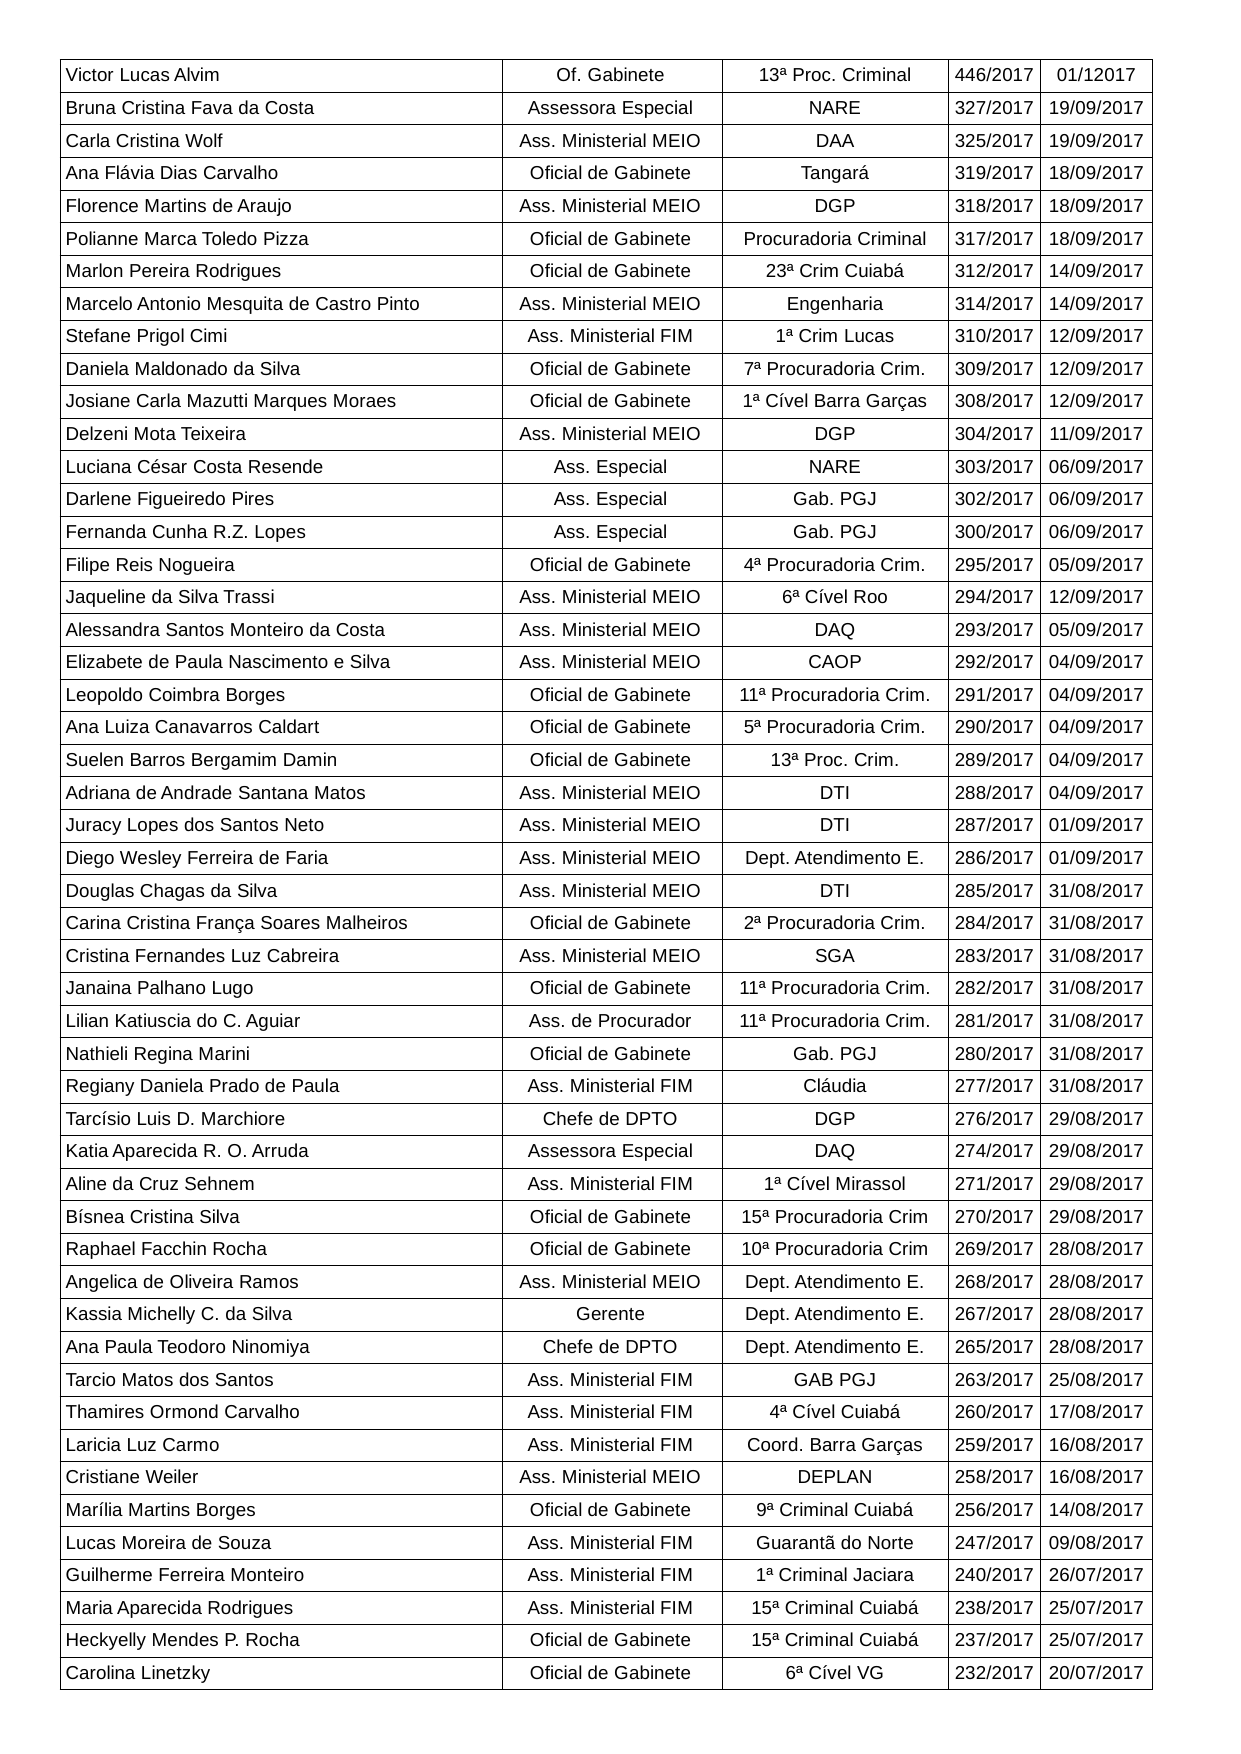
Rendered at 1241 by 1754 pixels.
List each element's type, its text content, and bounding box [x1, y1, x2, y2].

table_cell 295/2017 [949, 549, 1040, 581]
table_cell 282/2017 [949, 973, 1040, 1004]
table_header Of. Gabinete [503, 60, 722, 92]
table_cell Aline da Cruz Sehnem [61, 1169, 502, 1200]
table_cell 31/08/2017 [1041, 1038, 1152, 1070]
table_cell 302/2017 [949, 484, 1040, 516]
table_cell 01/09/2017 [1041, 843, 1152, 874]
table_cell 240/2017 [949, 1560, 1040, 1591]
table_cell Ass. Ministerial FIM [503, 1169, 722, 1200]
table_cell 01/09/2017 [1041, 810, 1152, 842]
table_cell Filipe Reis Nogueira [61, 549, 502, 581]
table_cell Oficial de Gabinete [503, 680, 722, 711]
table_cell 260/2017 [949, 1397, 1040, 1428]
table_cell Lucas Moreira de Souza [61, 1527, 502, 1559]
table_cell Coord. Barra Garças [723, 1430, 948, 1461]
table_cell 29/08/2017 [1041, 1104, 1152, 1135]
table_cell 28/08/2017 [1041, 1234, 1152, 1265]
table_cell 31/08/2017 [1041, 973, 1152, 1004]
table_cell DGP [723, 1104, 948, 1135]
table_cell 04/09/2017 [1041, 712, 1152, 744]
table_cell Ass. Ministerial FIM [503, 1527, 722, 1559]
table_cell 06/09/2017 [1041, 451, 1152, 483]
table_cell Carina Cristina França Soares Malheiros [61, 908, 502, 939]
table_cell Ass. Especial [503, 451, 722, 483]
table_cell Ana Luiza Canavarros Caldart [61, 712, 502, 744]
table_cell Oficial de Gabinete [503, 1625, 722, 1657]
table_cell 16/08/2017 [1041, 1462, 1152, 1494]
table_cell GAB PGJ [723, 1364, 948, 1396]
table_cell Oficial de Gabinete [503, 1038, 722, 1070]
table_cell SGA [723, 940, 948, 972]
table_cell 12/09/2017 [1041, 321, 1152, 352]
table_cell 15ª Procuradoria Crim [723, 1201, 948, 1233]
table_cell Maria Aparecida Rodrigues [61, 1592, 502, 1624]
table_cell 259/2017 [949, 1430, 1040, 1461]
table_cell Oficial de Gabinete [503, 1201, 722, 1233]
table_cell 28/08/2017 [1041, 1299, 1152, 1331]
table_cell 5ª Procuradoria Crim. [723, 712, 948, 744]
table_cell 9ª Criminal Cuiabá [723, 1495, 948, 1526]
table_cell Polianne Marca Toledo Pizza [61, 223, 502, 255]
table_cell Douglas Chagas da Silva [61, 875, 502, 907]
table_cell 05/09/2017 [1041, 614, 1152, 646]
table_cell Dept. Atendimento E. [723, 1332, 948, 1363]
table_cell Tangará [723, 158, 948, 189]
table_cell Diego Wesley Ferreira de Faria [61, 843, 502, 874]
table_cell Ass. Especial [503, 517, 722, 548]
table_cell 14/09/2017 [1041, 256, 1152, 287]
table_cell 281/2017 [949, 1006, 1040, 1037]
table_cell 318/2017 [949, 191, 1040, 222]
table_cell 284/2017 [949, 908, 1040, 939]
table_cell Raphael Facchin Rocha [61, 1234, 502, 1265]
table_cell DAQ [723, 614, 948, 646]
table_cell 13ª Proc. Crim. [723, 745, 948, 776]
table_cell 20/07/2017 [1041, 1658, 1152, 1689]
table_cell 319/2017 [949, 158, 1040, 189]
table_cell Oficial de Gabinete [503, 712, 722, 744]
table_cell 06/09/2017 [1041, 517, 1152, 548]
table_cell 1ª Cível Mirassol [723, 1169, 948, 1200]
table_cell 312/2017 [949, 256, 1040, 287]
table_cell Josiane Carla Mazutti Marques Moraes [61, 386, 502, 418]
table_cell 276/2017 [949, 1104, 1040, 1135]
table_cell Ass. Ministerial MEIO [503, 614, 722, 646]
table_cell 289/2017 [949, 745, 1040, 776]
table_cell 290/2017 [949, 712, 1040, 744]
table_cell 18/09/2017 [1041, 191, 1152, 222]
table_cell 300/2017 [949, 517, 1040, 548]
table_cell 12/09/2017 [1041, 354, 1152, 385]
table_cell Ass. Ministerial FIM [503, 1071, 722, 1102]
table_cell DGP [723, 419, 948, 450]
table_header Victor Lucas Alvim [61, 60, 502, 92]
table_cell Cláudia [723, 1071, 948, 1102]
table_cell 28/08/2017 [1041, 1332, 1152, 1363]
table_cell Daniela Maldonado da Silva [61, 354, 502, 385]
table_cell 18/09/2017 [1041, 223, 1152, 255]
table_cell 292/2017 [949, 647, 1040, 678]
table_cell 04/09/2017 [1041, 680, 1152, 711]
table_cell 256/2017 [949, 1495, 1040, 1526]
table_cell 263/2017 [949, 1364, 1040, 1396]
table_cell 310/2017 [949, 321, 1040, 352]
table_cell 04/09/2017 [1041, 777, 1152, 809]
table_cell 237/2017 [949, 1625, 1040, 1657]
table_cell 10ª Procuradoria Crim [723, 1234, 948, 1265]
table_cell 04/09/2017 [1041, 745, 1152, 776]
table_cell 238/2017 [949, 1592, 1040, 1624]
table_cell Kassia Michelly C. da Silva [61, 1299, 502, 1331]
table_cell Ass. de Procurador [503, 1006, 722, 1037]
table_cell 1ª Crim Lucas [723, 321, 948, 352]
table_cell Oficial de Gabinete [503, 1658, 722, 1689]
table_cell 308/2017 [949, 386, 1040, 418]
table_cell 09/08/2017 [1041, 1527, 1152, 1559]
table_cell Ass. Ministerial MEIO [503, 1462, 722, 1494]
table_cell Tarcio Matos dos Santos [61, 1364, 502, 1396]
table_cell Ana Paula Teodoro Ninomiya [61, 1332, 502, 1363]
table_cell Cristiane Weiler [61, 1462, 502, 1494]
table_cell 285/2017 [949, 875, 1040, 907]
table_cell Oficial de Gabinete [503, 973, 722, 1004]
table_cell 25/07/2017 [1041, 1625, 1152, 1657]
table_cell 293/2017 [949, 614, 1040, 646]
table_cell 31/08/2017 [1041, 875, 1152, 907]
table_cell Oficial de Gabinete [503, 256, 722, 287]
table_cell 11/09/2017 [1041, 419, 1152, 450]
table_cell Ass. Ministerial MEIO [503, 647, 722, 678]
table_cell 11ª Procuradoria Crim. [723, 680, 948, 711]
table_cell 309/2017 [949, 354, 1040, 385]
table_cell 28/08/2017 [1041, 1266, 1152, 1298]
table_cell Ass. Ministerial MEIO [503, 1266, 722, 1298]
table_cell Alessandra Santos Monteiro da Costa [61, 614, 502, 646]
table_cell 05/09/2017 [1041, 549, 1152, 581]
table_cell 7ª Procuradoria Crim. [723, 354, 948, 385]
table_cell Oficial de Gabinete [503, 223, 722, 255]
table_cell 19/09/2017 [1041, 93, 1152, 124]
table_cell 11ª Procuradoria Crim. [723, 973, 948, 1004]
table_cell Fernanda Cunha R.Z. Lopes [61, 517, 502, 548]
table_cell Gerente [503, 1299, 722, 1331]
table_cell Ass. Ministerial MEIO [503, 875, 722, 907]
table_cell 18/09/2017 [1041, 158, 1152, 189]
table_cell Ass. Ministerial MEIO [503, 777, 722, 809]
table_cell 265/2017 [949, 1332, 1040, 1363]
table_cell 291/2017 [949, 680, 1040, 711]
table_cell Ass. Ministerial MEIO [503, 843, 722, 874]
table_cell DTI [723, 777, 948, 809]
table_cell Carla Cristina Wolf [61, 125, 502, 157]
table_cell 6ª Cível VG [723, 1658, 948, 1689]
table_cell Oficial de Gabinete [503, 908, 722, 939]
table_cell Chefe de DPTO [503, 1332, 722, 1363]
table_cell Laricia Luz Carmo [61, 1430, 502, 1461]
table_cell 26/07/2017 [1041, 1560, 1152, 1591]
table_cell 29/08/2017 [1041, 1169, 1152, 1200]
table_cell Bísnea Cristina Silva [61, 1201, 502, 1233]
table_cell 270/2017 [949, 1201, 1040, 1233]
table_cell 283/2017 [949, 940, 1040, 972]
table_cell 247/2017 [949, 1527, 1040, 1559]
table_cell Oficial de Gabinete [503, 549, 722, 581]
table_cell 304/2017 [949, 419, 1040, 450]
table_cell 6ª Cível Roo [723, 582, 948, 613]
table_cell Gab. PGJ [723, 1038, 948, 1070]
table_cell 232/2017 [949, 1658, 1040, 1689]
table_cell 287/2017 [949, 810, 1040, 842]
table_cell Ass. Ministerial MEIO [503, 810, 722, 842]
table_cell 303/2017 [949, 451, 1040, 483]
table_cell 31/08/2017 [1041, 940, 1152, 972]
table_cell 29/08/2017 [1041, 1136, 1152, 1168]
table_cell Chefe de DPTO [503, 1104, 722, 1135]
table_cell 15ª Criminal Cuiabá [723, 1592, 948, 1624]
table_cell 4ª Cível Cuiabá [723, 1397, 948, 1428]
table_cell 268/2017 [949, 1266, 1040, 1298]
table_cell Angelica de Oliveira Ramos [61, 1266, 502, 1298]
table_cell Leopoldo Coimbra Borges [61, 680, 502, 711]
table_cell Ass. Ministerial FIM [503, 1560, 722, 1591]
table_cell Oficial de Gabinete [503, 745, 722, 776]
table_cell 269/2017 [949, 1234, 1040, 1265]
table_cell 327/2017 [949, 93, 1040, 124]
table_cell Dept. Atendimento E. [723, 1266, 948, 1298]
table_cell Lilian Katiuscia do C. Aguiar [61, 1006, 502, 1037]
table_cell 12/09/2017 [1041, 386, 1152, 418]
table_cell 06/09/2017 [1041, 484, 1152, 516]
table_cell Procuradoria Criminal [723, 223, 948, 255]
table_cell Gab. PGJ [723, 484, 948, 516]
table_cell Janaina Palhano Lugo [61, 973, 502, 1004]
table_cell Katia Aparecida R. O. Arruda [61, 1136, 502, 1168]
table_cell Ana Flávia Dias Carvalho [61, 158, 502, 189]
table_cell 23ª Crim Cuiabá [723, 256, 948, 287]
table_cell Oficial de Gabinete [503, 354, 722, 385]
table_cell 4ª Procuradoria Crim. [723, 549, 948, 581]
table_header 13ª Proc. Criminal [723, 60, 948, 92]
table_cell 294/2017 [949, 582, 1040, 613]
table_cell 286/2017 [949, 843, 1040, 874]
table_cell Ass. Ministerial MEIO [503, 191, 722, 222]
table_cell Oficial de Gabinete [503, 1234, 722, 1265]
table_cell 274/2017 [949, 1136, 1040, 1168]
table_cell 267/2017 [949, 1299, 1040, 1331]
table_cell Ass. Ministerial FIM [503, 1430, 722, 1461]
table_cell Marlon Pereira Rodrigues [61, 256, 502, 287]
table_cell Cristina Fernandes Luz Cabreira [61, 940, 502, 972]
table_cell 325/2017 [949, 125, 1040, 157]
table_cell 288/2017 [949, 777, 1040, 809]
table_cell DEPLAN [723, 1462, 948, 1494]
table_cell 17/08/2017 [1041, 1397, 1152, 1428]
table_cell 25/08/2017 [1041, 1364, 1152, 1396]
table_cell Elizabete de Paula Nascimento e Silva [61, 647, 502, 678]
table_cell DTI [723, 810, 948, 842]
table_cell DAA [723, 125, 948, 157]
table_cell Dept. Atendimento E. [723, 843, 948, 874]
table_cell Ass. Ministerial MEIO [503, 940, 722, 972]
table_cell 14/08/2017 [1041, 1495, 1152, 1526]
table_cell Oficial de Gabinete [503, 1495, 722, 1526]
table_cell Adriana de Andrade Santana Matos [61, 777, 502, 809]
table_cell 04/09/2017 [1041, 647, 1152, 678]
table_cell Ass. Especial [503, 484, 722, 516]
table_cell 1ª Criminal Jaciara [723, 1560, 948, 1591]
table_cell 277/2017 [949, 1071, 1040, 1102]
table_cell 317/2017 [949, 223, 1040, 255]
table_cell Guarantã do Norte [723, 1527, 948, 1559]
table_cell Ass. Ministerial MEIO [503, 288, 722, 320]
table_cell Ass. Ministerial FIM [503, 1592, 722, 1624]
table_cell Luciana César Costa Resende [61, 451, 502, 483]
table_cell Guilherme Ferreira Monteiro [61, 1560, 502, 1591]
table_cell Heckyelly Mendes P. Rocha [61, 1625, 502, 1657]
table_cell Ass. Ministerial FIM [503, 1364, 722, 1396]
table_cell Ass. Ministerial MEIO [503, 582, 722, 613]
table_cell Delzeni Mota Teixeira [61, 419, 502, 450]
table_cell NARE [723, 93, 948, 124]
table_cell Jaqueline da Silva Trassi [61, 582, 502, 613]
table_cell CAOP [723, 647, 948, 678]
table_cell Oficial de Gabinete [503, 386, 722, 418]
table_cell Oficial de Gabinete [503, 158, 722, 189]
table_cell Ass. Ministerial FIM [503, 1397, 722, 1428]
table_cell DAQ [723, 1136, 948, 1168]
table_cell Assessora Especial [503, 1136, 722, 1168]
table_cell DTI [723, 875, 948, 907]
table_cell Marília Martins Borges [61, 1495, 502, 1526]
table_cell Assessora Especial [503, 93, 722, 124]
table_cell 31/08/2017 [1041, 908, 1152, 939]
table_cell Ass. Ministerial FIM [503, 321, 722, 352]
table_cell 31/08/2017 [1041, 1006, 1152, 1037]
table_cell NARE [723, 451, 948, 483]
table_cell 271/2017 [949, 1169, 1040, 1200]
table_cell Carolina Linetzky [61, 1658, 502, 1689]
table_cell 12/09/2017 [1041, 582, 1152, 613]
table_cell Dept. Atendimento E. [723, 1299, 948, 1331]
table_cell Thamires Ormond Carvalho [61, 1397, 502, 1428]
table_cell Regiany Daniela Prado de Paula [61, 1071, 502, 1102]
table_cell Ass. Ministerial MEIO [503, 419, 722, 450]
table_cell Darlene Figueiredo Pires [61, 484, 502, 516]
table_cell Engenharia [723, 288, 948, 320]
table_cell Stefane Prigol Cimi [61, 321, 502, 352]
table_cell DGP [723, 191, 948, 222]
table_cell Suelen Barros Bergamim Damin [61, 745, 502, 776]
table_cell 11ª Procuradoria Crim. [723, 1006, 948, 1037]
table_cell 15ª Criminal Cuiabá [723, 1625, 948, 1657]
table_cell 258/2017 [949, 1462, 1040, 1494]
table_cell 14/09/2017 [1041, 288, 1152, 320]
table_cell 31/08/2017 [1041, 1071, 1152, 1102]
table_header 01/12017 [1041, 60, 1152, 92]
table_cell 1ª Cível Barra Garças [723, 386, 948, 418]
table_cell Ass. Ministerial MEIO [503, 125, 722, 157]
table_cell 280/2017 [949, 1038, 1040, 1070]
table_cell 25/07/2017 [1041, 1592, 1152, 1624]
table_cell Juracy Lopes dos Santos Neto [61, 810, 502, 842]
table_cell 16/08/2017 [1041, 1430, 1152, 1461]
table_cell Tarcísio Luis D. Marchiore [61, 1104, 502, 1135]
table_cell 19/09/2017 [1041, 125, 1152, 157]
table_cell Marcelo Antonio Mesquita de Castro Pinto [61, 288, 502, 320]
table_cell Nathieli Regina Marini [61, 1038, 502, 1070]
table_cell 314/2017 [949, 288, 1040, 320]
table_cell Florence Martins de Araujo [61, 191, 502, 222]
table_cell 2ª Procuradoria Crim. [723, 908, 948, 939]
table_cell Gab. PGJ [723, 517, 948, 548]
table_header 446/2017 [949, 60, 1040, 92]
table_cell Bruna Cristina Fava da Costa [61, 93, 502, 124]
table_cell 29/08/2017 [1041, 1201, 1152, 1233]
